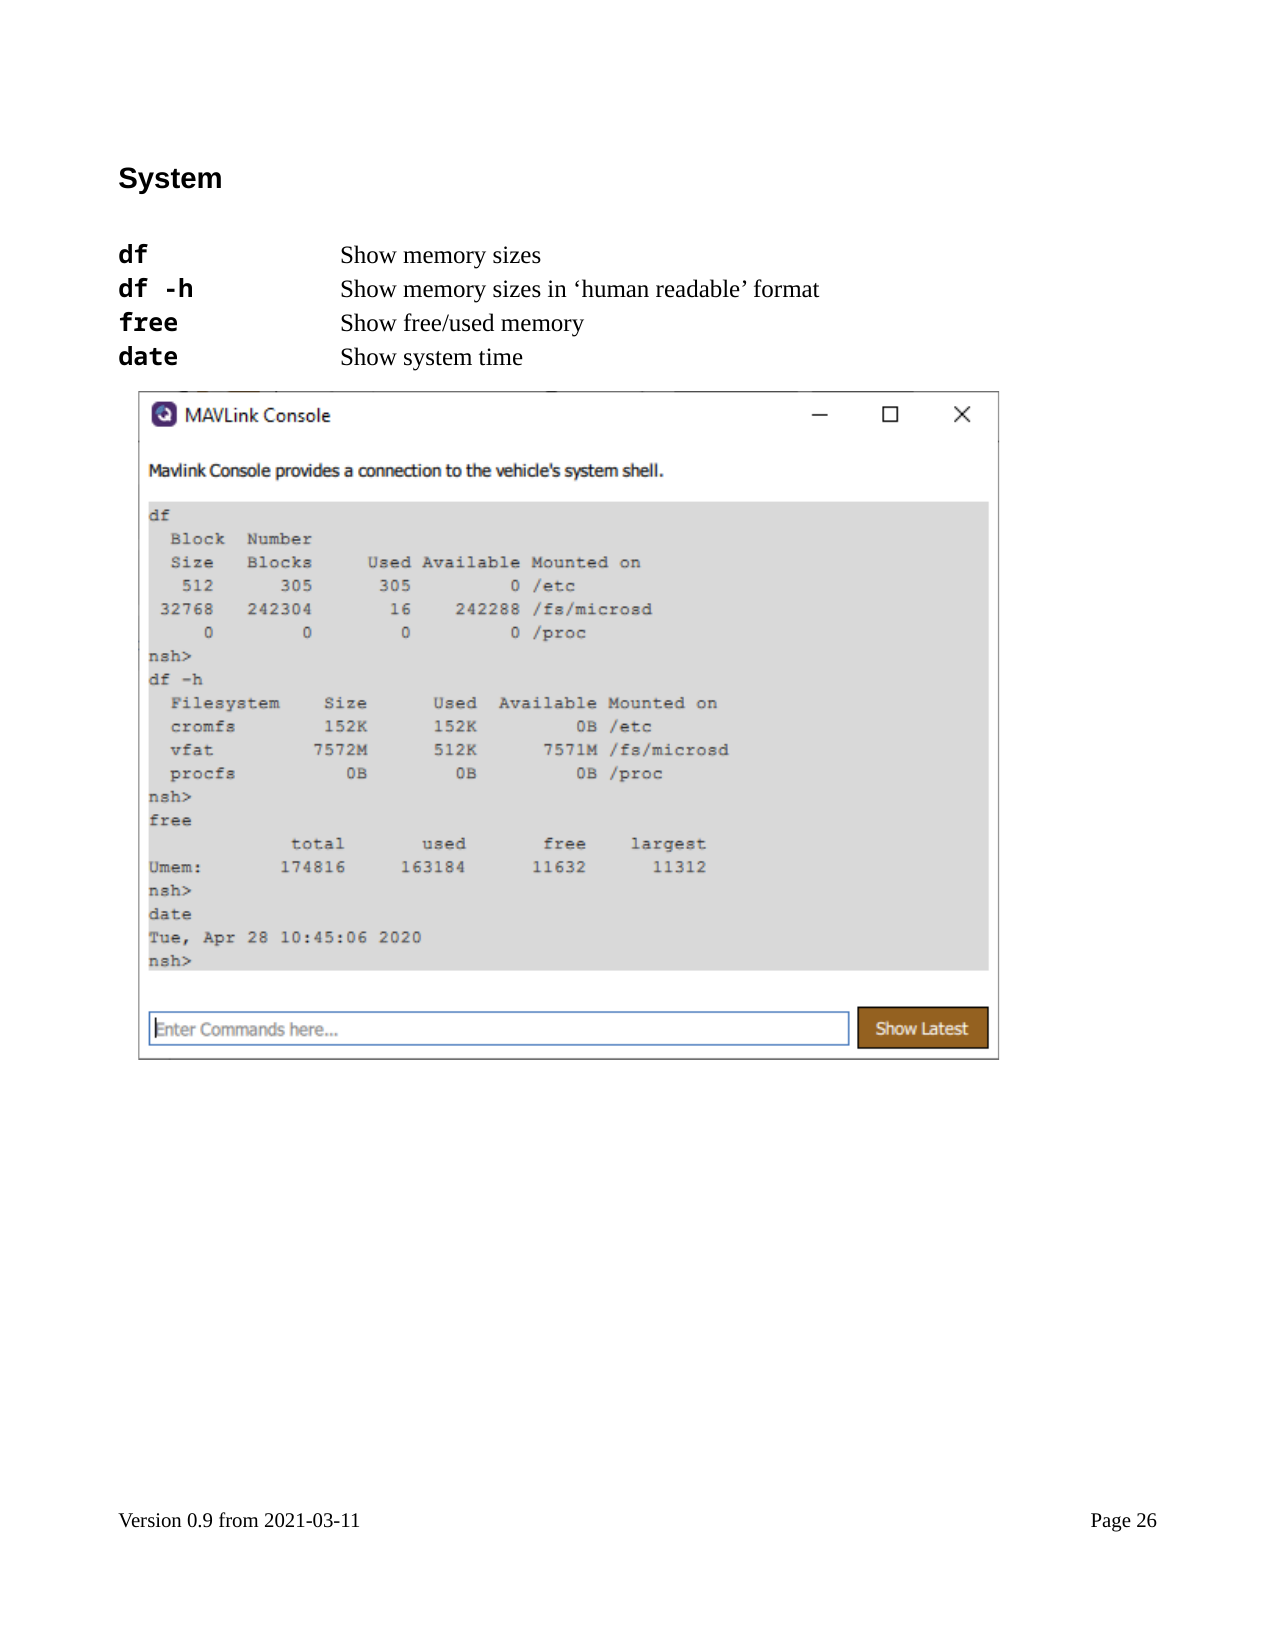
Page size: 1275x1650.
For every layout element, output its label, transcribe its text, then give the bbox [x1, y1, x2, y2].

picture [138, 391, 1000, 1060]
text free Show free/used memory [118, 304, 1157, 339]
text date Show system time [118, 339, 1157, 373]
subtitle System [118, 161, 1157, 195]
text df -h Show memory sizes in ‘human readable’ format [118, 271, 1157, 304]
text df Show memory sizes [118, 236, 1157, 271]
